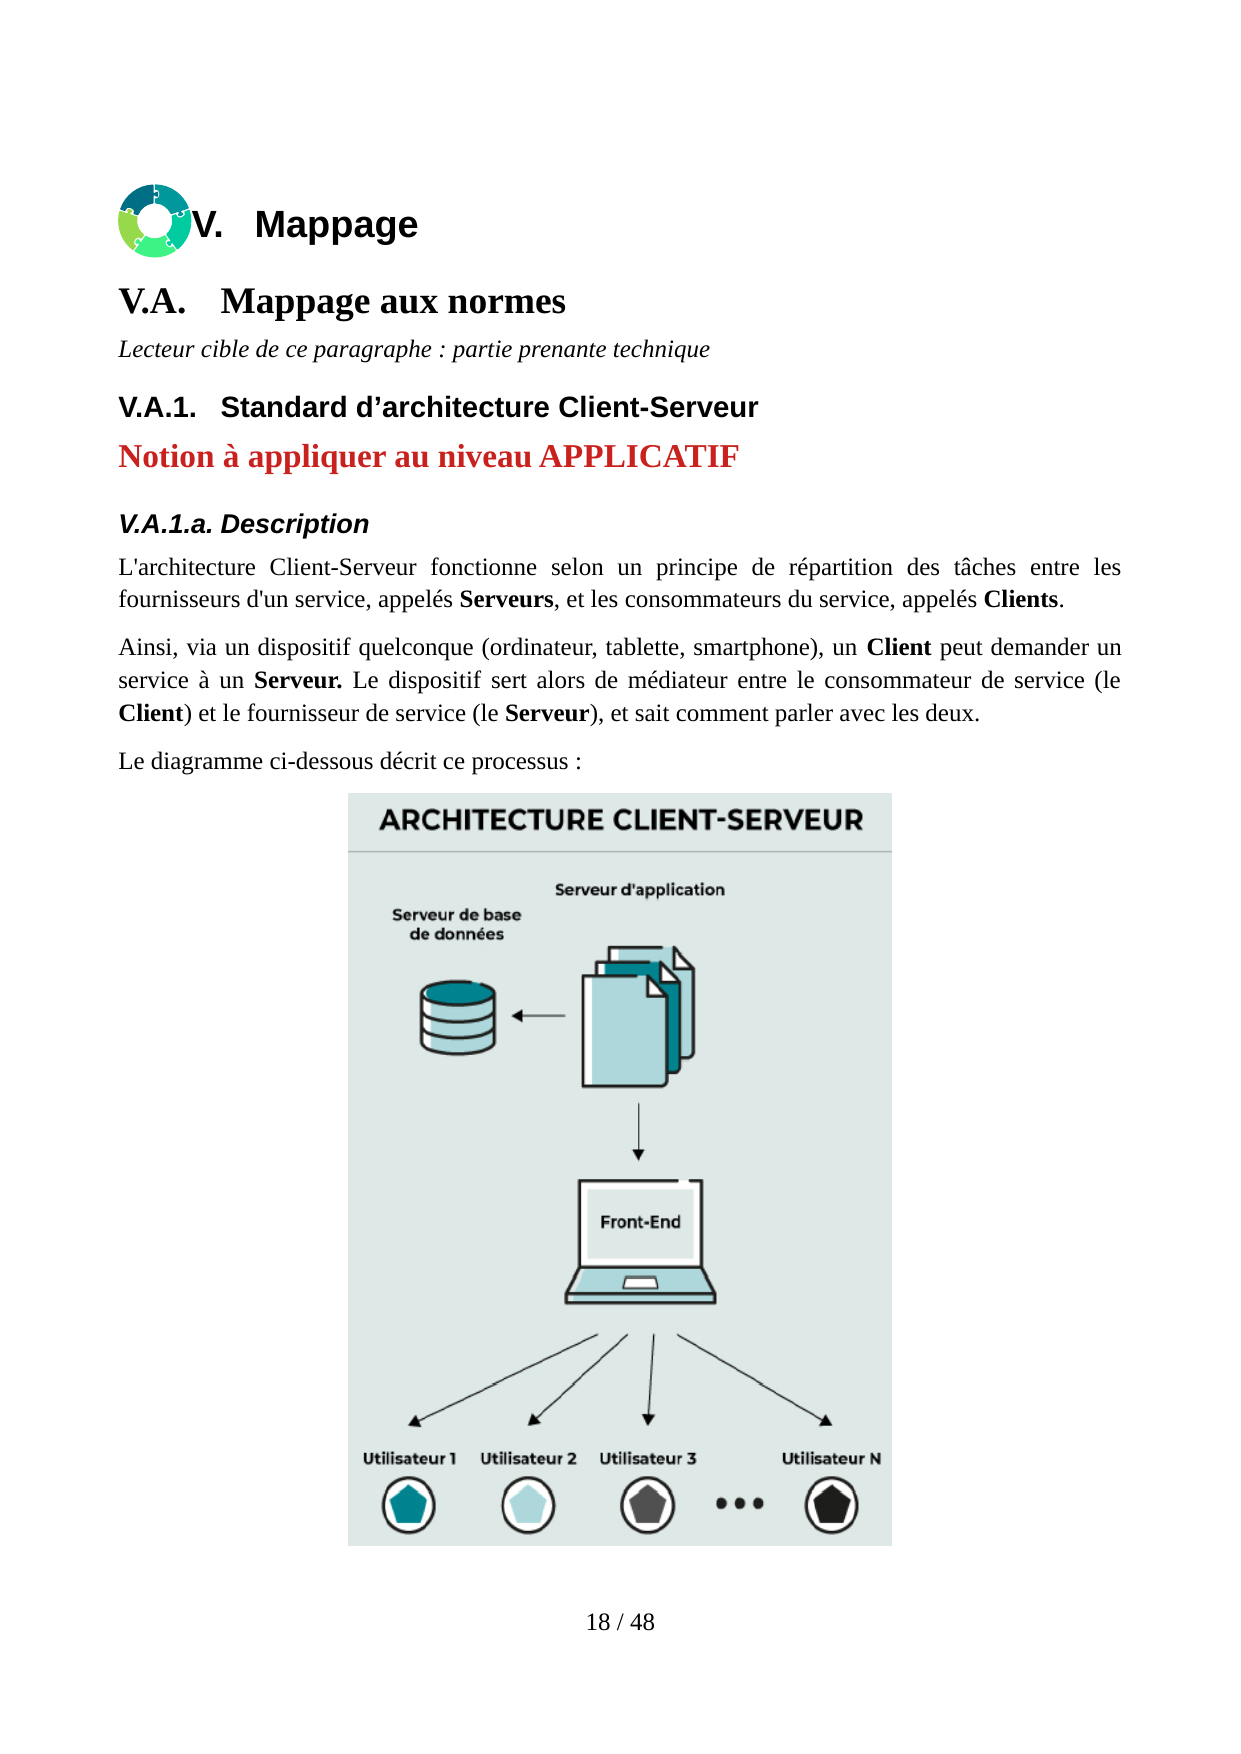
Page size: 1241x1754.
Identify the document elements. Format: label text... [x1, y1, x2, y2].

text L'architecture Client-Serveur fonctionne selon un principe de répartition des tâches entre les fournisseurs d'un service, appelés Serveurs, et les consommateurs du service, appelés Clients. [118, 552, 1122, 613]
subtitle Standard d’architecture Client-Serveur [118, 390, 1122, 424]
text Notion à appliquer au niveau APPLICATIF [118, 437, 1122, 475]
subtitle Description [118, 508, 1122, 539]
subtitle Mappage aux normes [118, 278, 1122, 321]
text Lecteur cible de ce paragraphe : partie prenante technique [118, 334, 1122, 363]
picture [348, 793, 892, 1546]
subtitle Mappage [184, 201, 1122, 245]
subtitle [138, 203, 172, 238]
text Ainsi, via un dispositif quelconque (ordinateur, tablette, smartphone), un Client peut demander un service à un Serveur. Le dispositif sert alors de médiateur entre le consommateur de service (le Client) et le fournisseur de service (le Serveur), et sait comment parler avec les deux. [118, 632, 1122, 727]
text Le diagramme ci-dessous décrit ce processus : [118, 746, 1122, 774]
